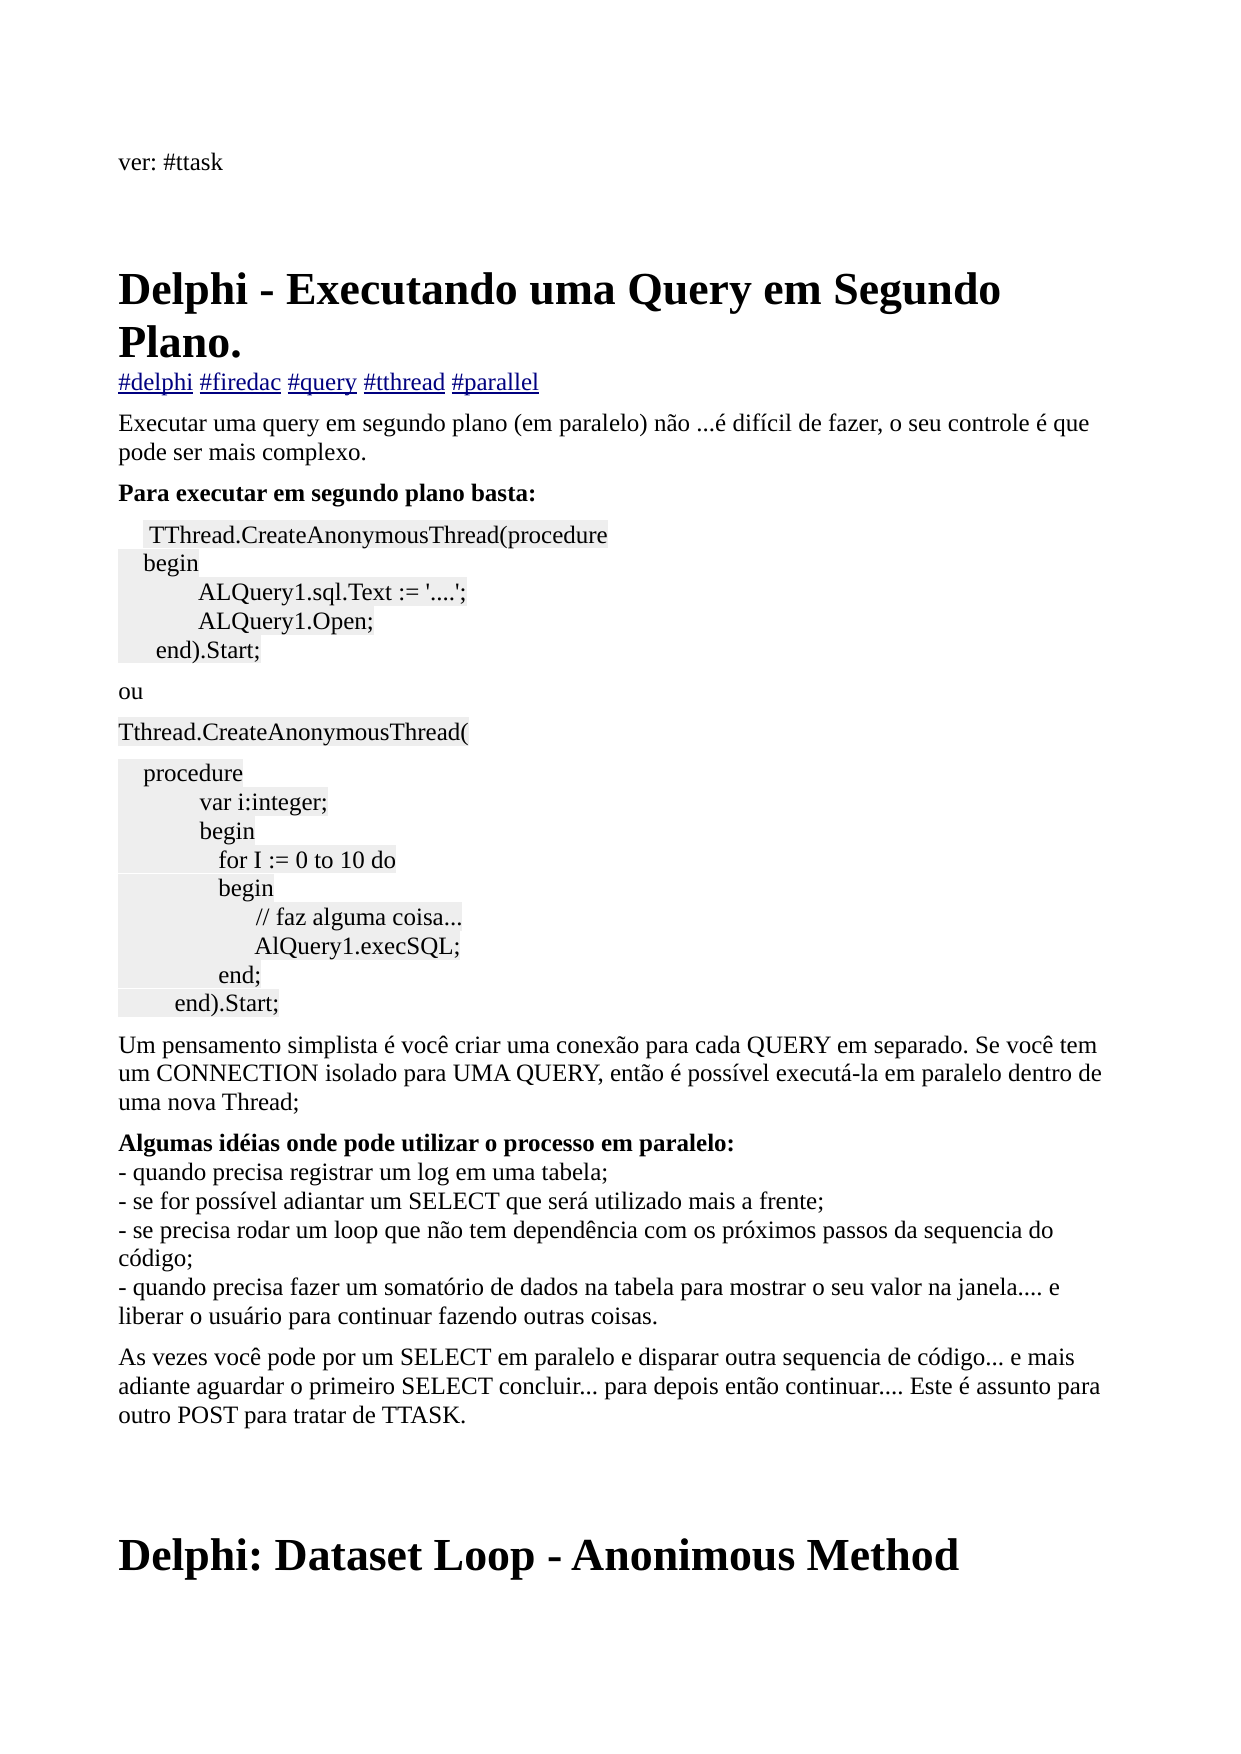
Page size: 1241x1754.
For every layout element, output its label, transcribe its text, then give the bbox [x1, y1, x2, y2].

text Para executar em segundo plano basta: [118, 478, 1122, 507]
text Executar uma query em segundo plano (em paralelo) não ...é difícil de fazer, o seu controle é que pode ser mais complexo. [118, 408, 1122, 466]
text procedure var i:integer; begin for I := 0 to 10 do begin // faz alguma coisa... AlQuery1.execSQL; end; end).Start; [118, 758, 1122, 1017]
text Delphi: Dataset Loop - Anonimous Method [118, 1527, 1122, 1580]
text Delphi - Executando uma Query em Segundo Plano. ‪#‎delphi‬ ‪#‎firedac‬ ‪#‎query‬ ‪#‎tthread‬ ‪#‎parallel‬ [118, 262, 1122, 396]
text ou [118, 676, 1122, 705]
text Tthread.CreateAnonymousThread( [118, 717, 1122, 746]
text Algumas idéias onde pode utilizar o processo em paralelo: - quando precisa registrar um log em uma tabela; - se for possível adiantar um SELECT que será utilizado mais a frente; - se precisa rodar um loop que não tem dependência com os próximos passos da sequencia do código; - quando precisa fazer um somatório de dados na tabela para mostrar o seu valor na janela.... e liberar o usuário para continuar fazendo outras coisas. [118, 1128, 1122, 1330]
text As vezes você pode por um SELECT em paralelo e disparar outra sequencia de código... e mais adiante aguardar o primeiro SELECT concluir... para depois então continuar.... Este é assunto para outro POST para tratar de TTASK. [118, 1342, 1122, 1428]
text Um pensamento simplista é você criar uma conexão para cada QUERY em separado. Se você tem um CONNECTION isolado para UMA QUERY, então é possível executá-la em paralelo dentro de uma nova Thread; [118, 1030, 1122, 1116]
text ver: #ttask [118, 147, 1122, 176]
text TThread.CreateAnonymousThread(procedure begin ALQuery1.sql.Text := '....'; ALQuery1.Open; end).Start; [118, 520, 1122, 663]
